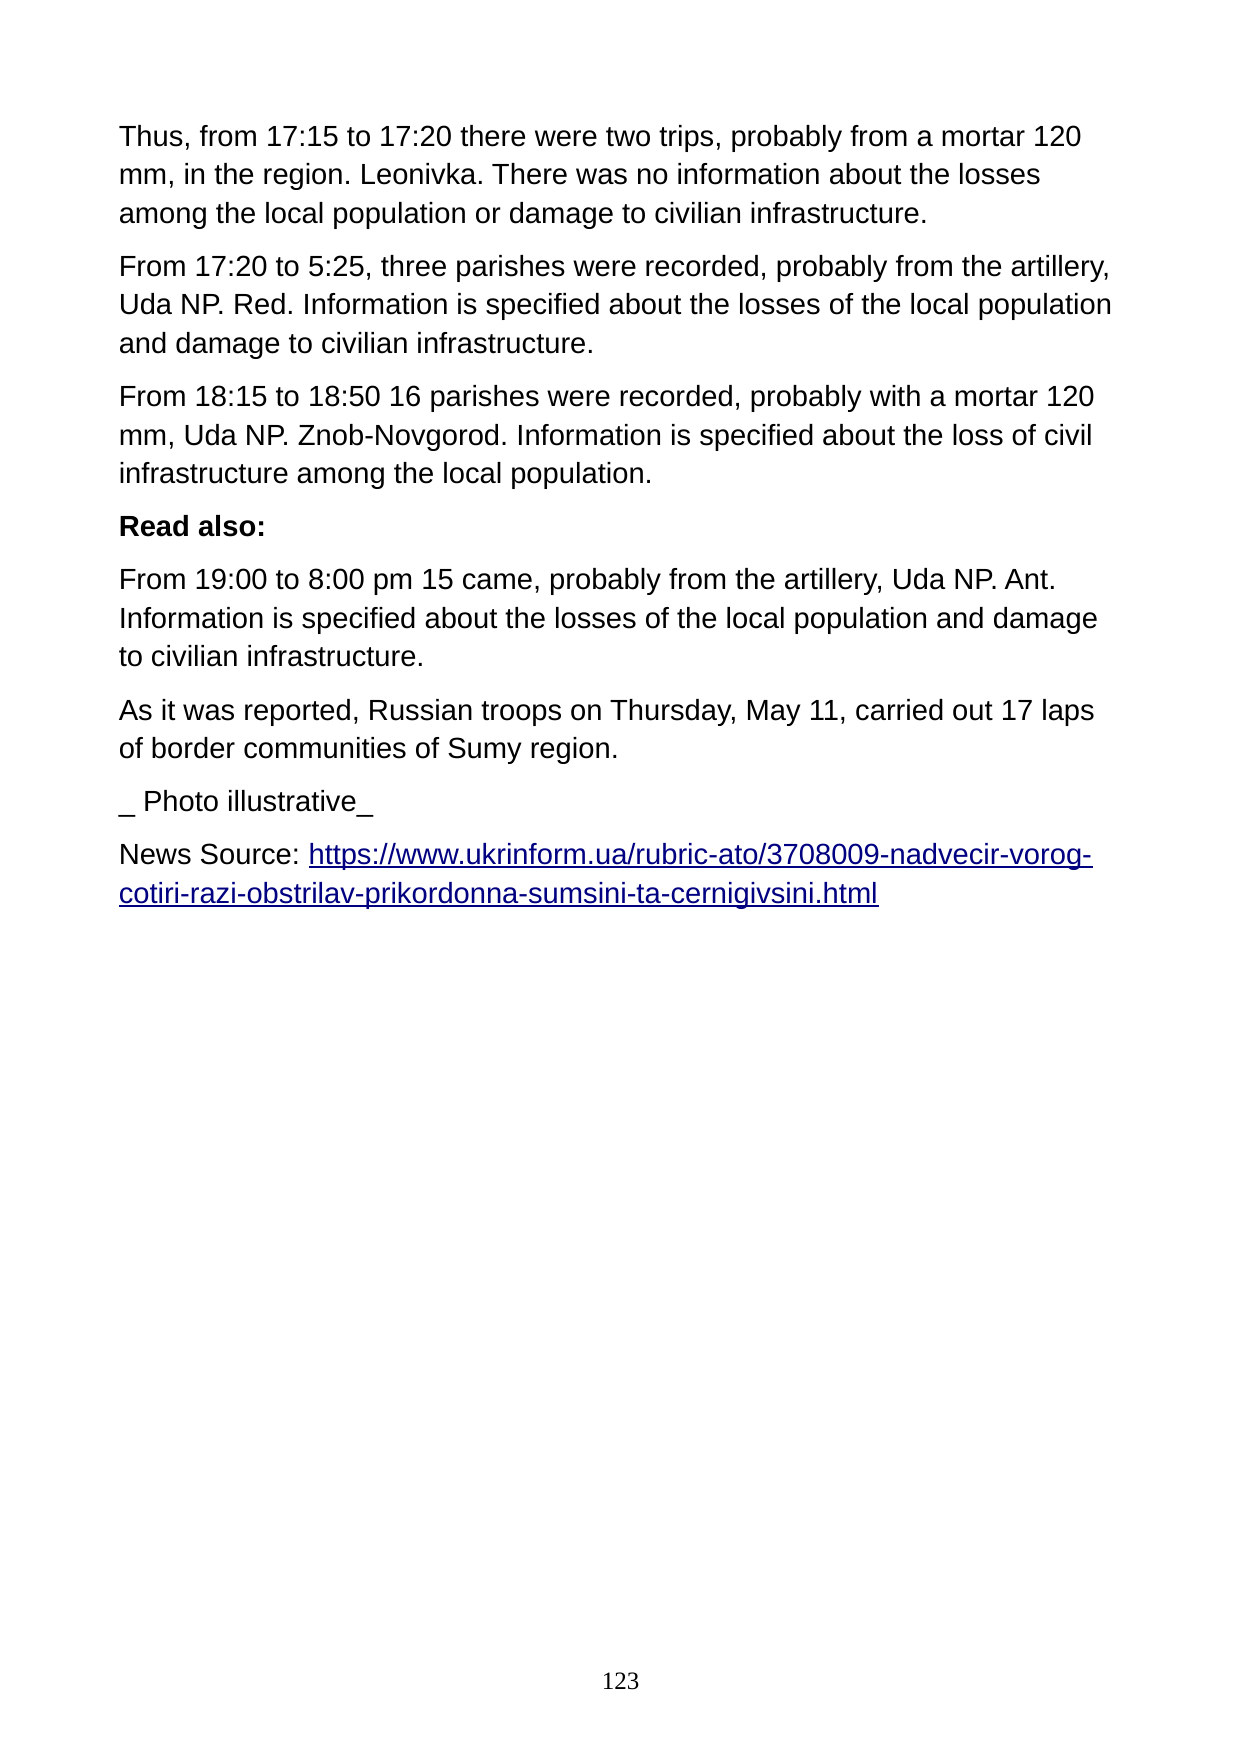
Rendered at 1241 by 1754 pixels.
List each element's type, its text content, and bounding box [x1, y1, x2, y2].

text From 17:20 to 5:25, three parishes were recorded, probably from the artillery, Uda NP. Red. Information is specified about the losses of the local population and damage to civilian infrastructure. [118, 249, 1122, 359]
text News Source: https://www.ukrinform.ua/rubric-ato/3708009-nadvecir-vorog-cotiri-razi-obstrilav-prikordonna-sumsini-ta-cernigivsini.html [118, 837, 1122, 909]
text Thus, from 17:15 to 17:20 there were two trips, probably from a mortar 120 mm, in the region. Leonivka. There was no information about the losses among the local population or damage to civilian infrastructure. [118, 118, 1122, 229]
text From 18:15 to 18:50 16 parishes were recorded, probably with a mortar 120 mm, Uda NP. Znob-Novgorod. Information is specified about the loss of civil infrastructure among the local population. [118, 379, 1122, 489]
text _ Photo illustrative_ [118, 784, 1122, 818]
text Read also: [118, 509, 1122, 543]
text From 19:00 to 8:00 pm 15 came, probably from the artillery, Uda NP. Ant. Information is specified about the losses of the local population and damage to civilian infrastructure. [118, 562, 1122, 673]
text As it was reported, Russian troops on Thursday, May 11, carried out 17 laps of border communities of Sumy region. [118, 692, 1122, 764]
